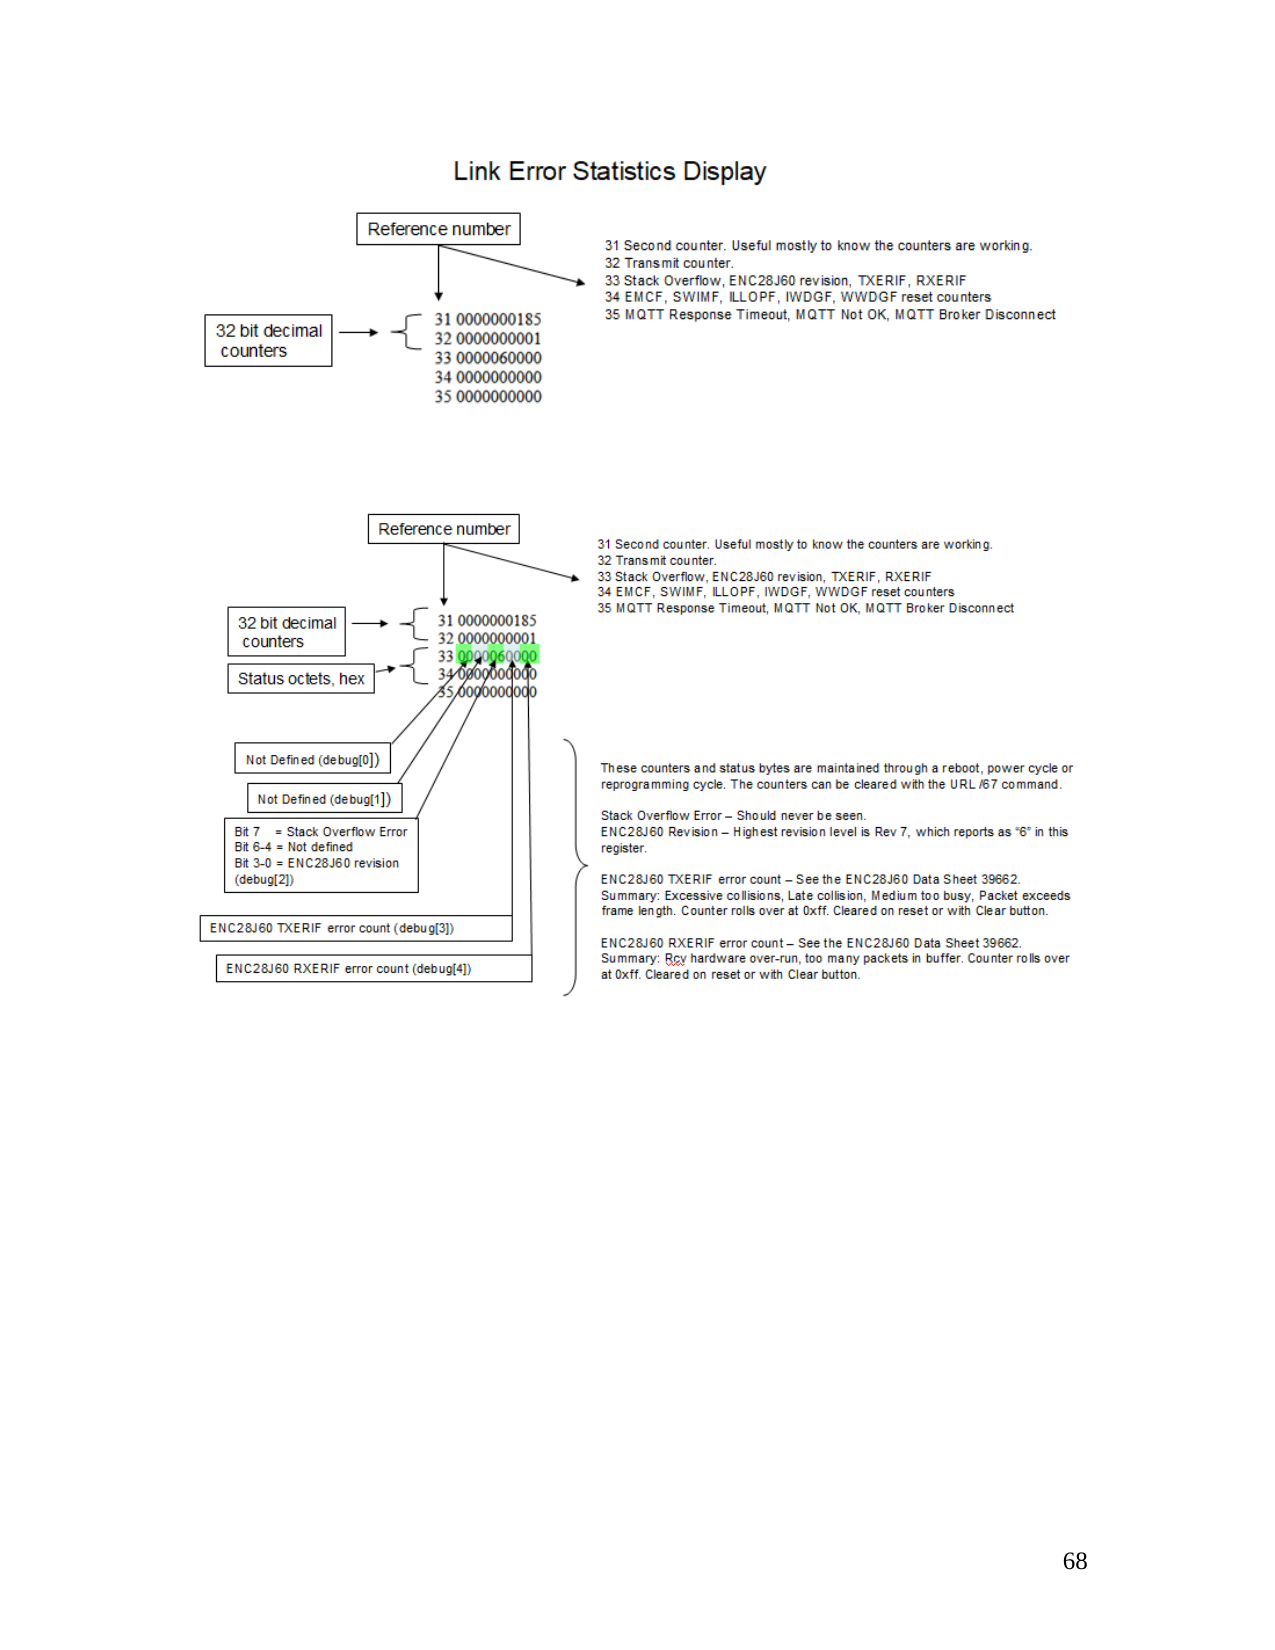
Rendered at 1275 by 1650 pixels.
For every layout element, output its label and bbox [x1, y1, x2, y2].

picture [187, 150, 1087, 421]
picture [187, 507, 1087, 1016]
